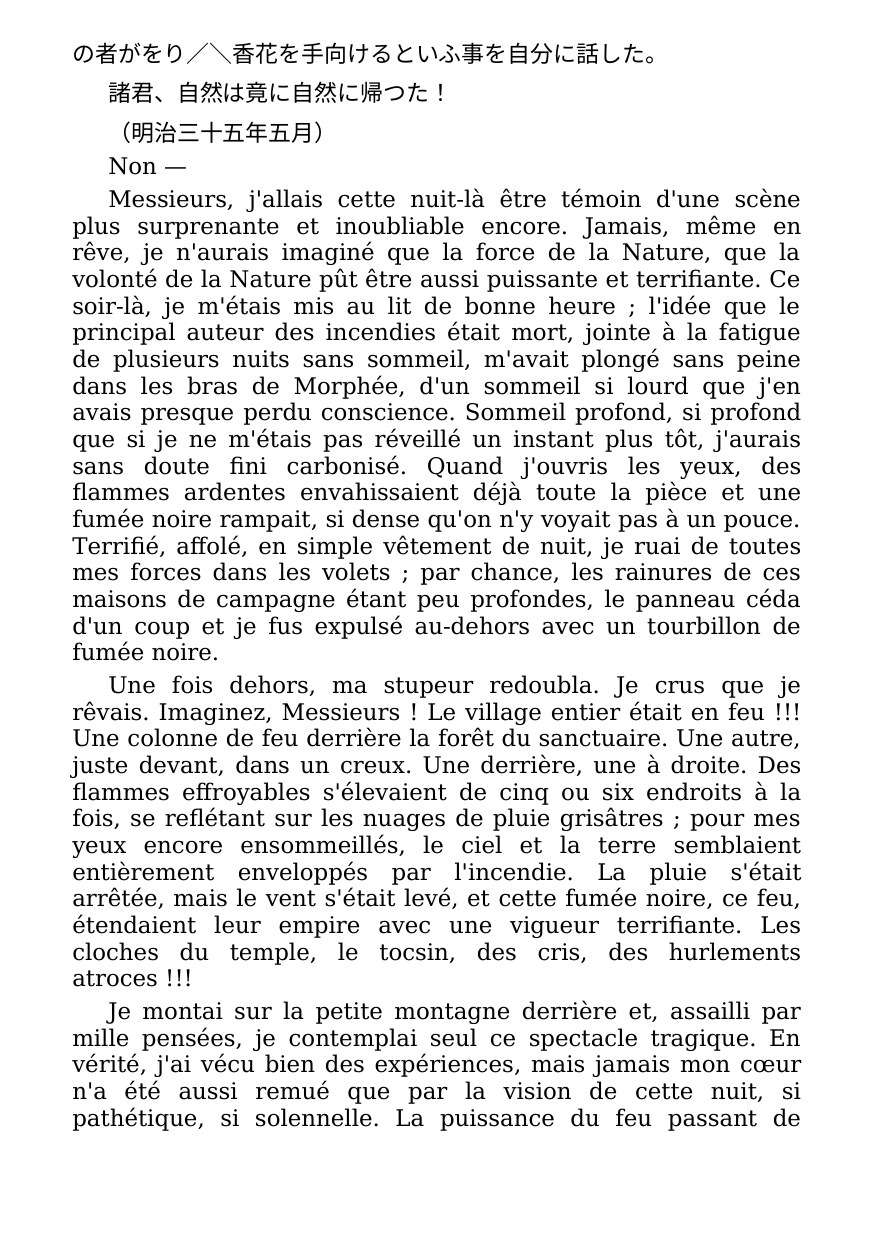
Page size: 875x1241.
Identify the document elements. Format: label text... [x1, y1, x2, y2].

text Non — [72, 153, 802, 180]
text 諸君、自然は竟に自然に帰つた！ [72, 75, 802, 108]
text Messieurs, j'allais cette nuit-là être témoin d'une scène plus surprenante et inoubliable encore. Jamais, même en rêve, je n'aurais imaginé que la force de la Nature, que la volonté de la Nature pût être aussi puissante et terrifiante. Ce soir-là, je m'étais mis au lit de bonne heure ; l'idée que le principal auteur des incendies était mort, jointe à la fatigue de plusieurs nuits sans sommeil, m'avait plongé sans peine dans les bras de Morphée, d'un sommeil si lourd que j'en avais presque perdu conscience. Sommeil profond, si profond que si je ne m'étais pas réveillé un instant plus tôt, j'aurais sans doute fini carbonisé. Quand j'ouvris les yeux, des flammes ardentes envahissaient déjà toute la pièce et une fumée noire rampait, si dense qu'on n'y voyait pas à un pouce. Terrifié, affolé, en simple vêtement de nuit, je ruai de toutes mes forces dans les volets ; par chance, les rainures de ces maisons de campagne étant peu profondes, le panneau céda d'un coup et je fus expulsé au-dehors avec un tourbillon de fumée noire. [72, 186, 802, 666]
text Une fois dehors, ma stupeur redoubla. Je crus que je rêvais. Imaginez, Messieurs ! Le village entier était en feu !!! Une colonne de feu derrière la forêt du sanctuaire. Une autre, juste devant, dans un creux. Une derrière, une à droite. Des flammes effroyables s'élevaient de cinq ou six endroits à la fois, se reflétant sur les nuages de pluie grisâtres ; pour mes yeux encore ensommeillés, le ciel et la terre semblaient entièrement enveloppés par l'incendie. La pluie s'était arrêtée, mais le vent s'était levé, et cette fumée noire, ce feu, étendaient leur empire avec une vigueur terrifiante. Les cloches du temple, le tocsin, des cris, des hurlements atroces !!! [72, 672, 802, 992]
text Je montai sur la petite montagne derrière et, assailli par mille pensées, je contemplai seul ce spectacle tragique. En vérité, j'ai vécu bien des expériences, mais jamais mon cœur n'a été aussi remué que par la vision de cette nuit, si pathétique, si solennelle. La puissance du feu passant de [72, 998, 802, 1131]
text の者がをり／＼香花を手向けるといふ事を自分に話した。 [72, 36, 802, 69]
text （明治三十五年五月） [72, 114, 802, 148]
